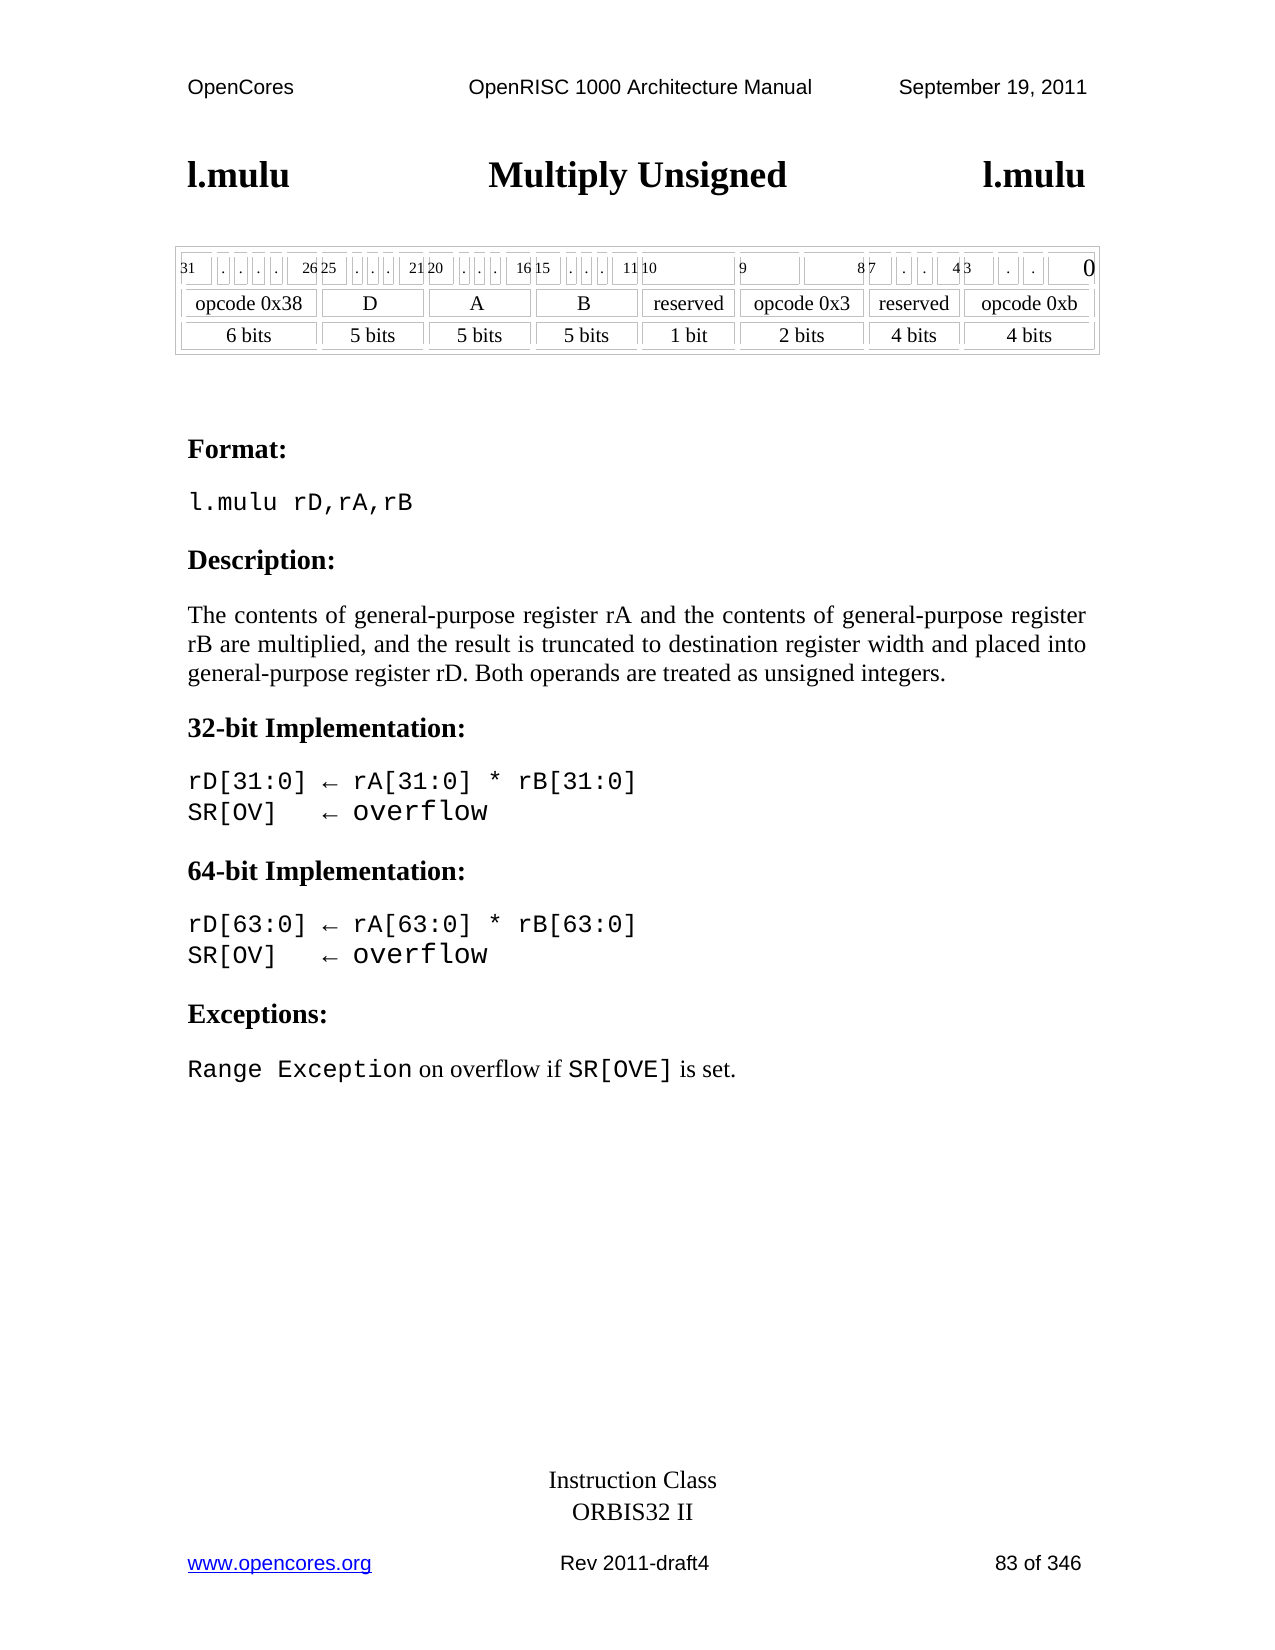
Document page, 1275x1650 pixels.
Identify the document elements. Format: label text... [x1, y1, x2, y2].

text l.mulu rD,rA,rB [187, 489, 1087, 518]
text rD[31:0] ← rA[31:0] * rB[31:0] SR[OV] ← overflow [187, 769, 1087, 829]
text rD[63:0] ← rA[63:0] * rB[63:0] SR[OV] ← overflow [187, 912, 1087, 972]
text 32-bit Implementation: [187, 712, 1087, 744]
text Description: [187, 543, 1087, 575]
text Exceptions: [187, 997, 1087, 1029]
text The contents of general-purpose register rA and the contents of general-purpose register rB are multiplied, and the result is truncated to destination register width and placed into general-purpose register rD. Both operands are treated as unsigned integers. [187, 600, 1087, 687]
text 64-bit Implementation: [187, 854, 1087, 887]
text Range Exception on overflow if SR[OVE] is set. [187, 1054, 1087, 1085]
text Format: [187, 432, 1087, 464]
